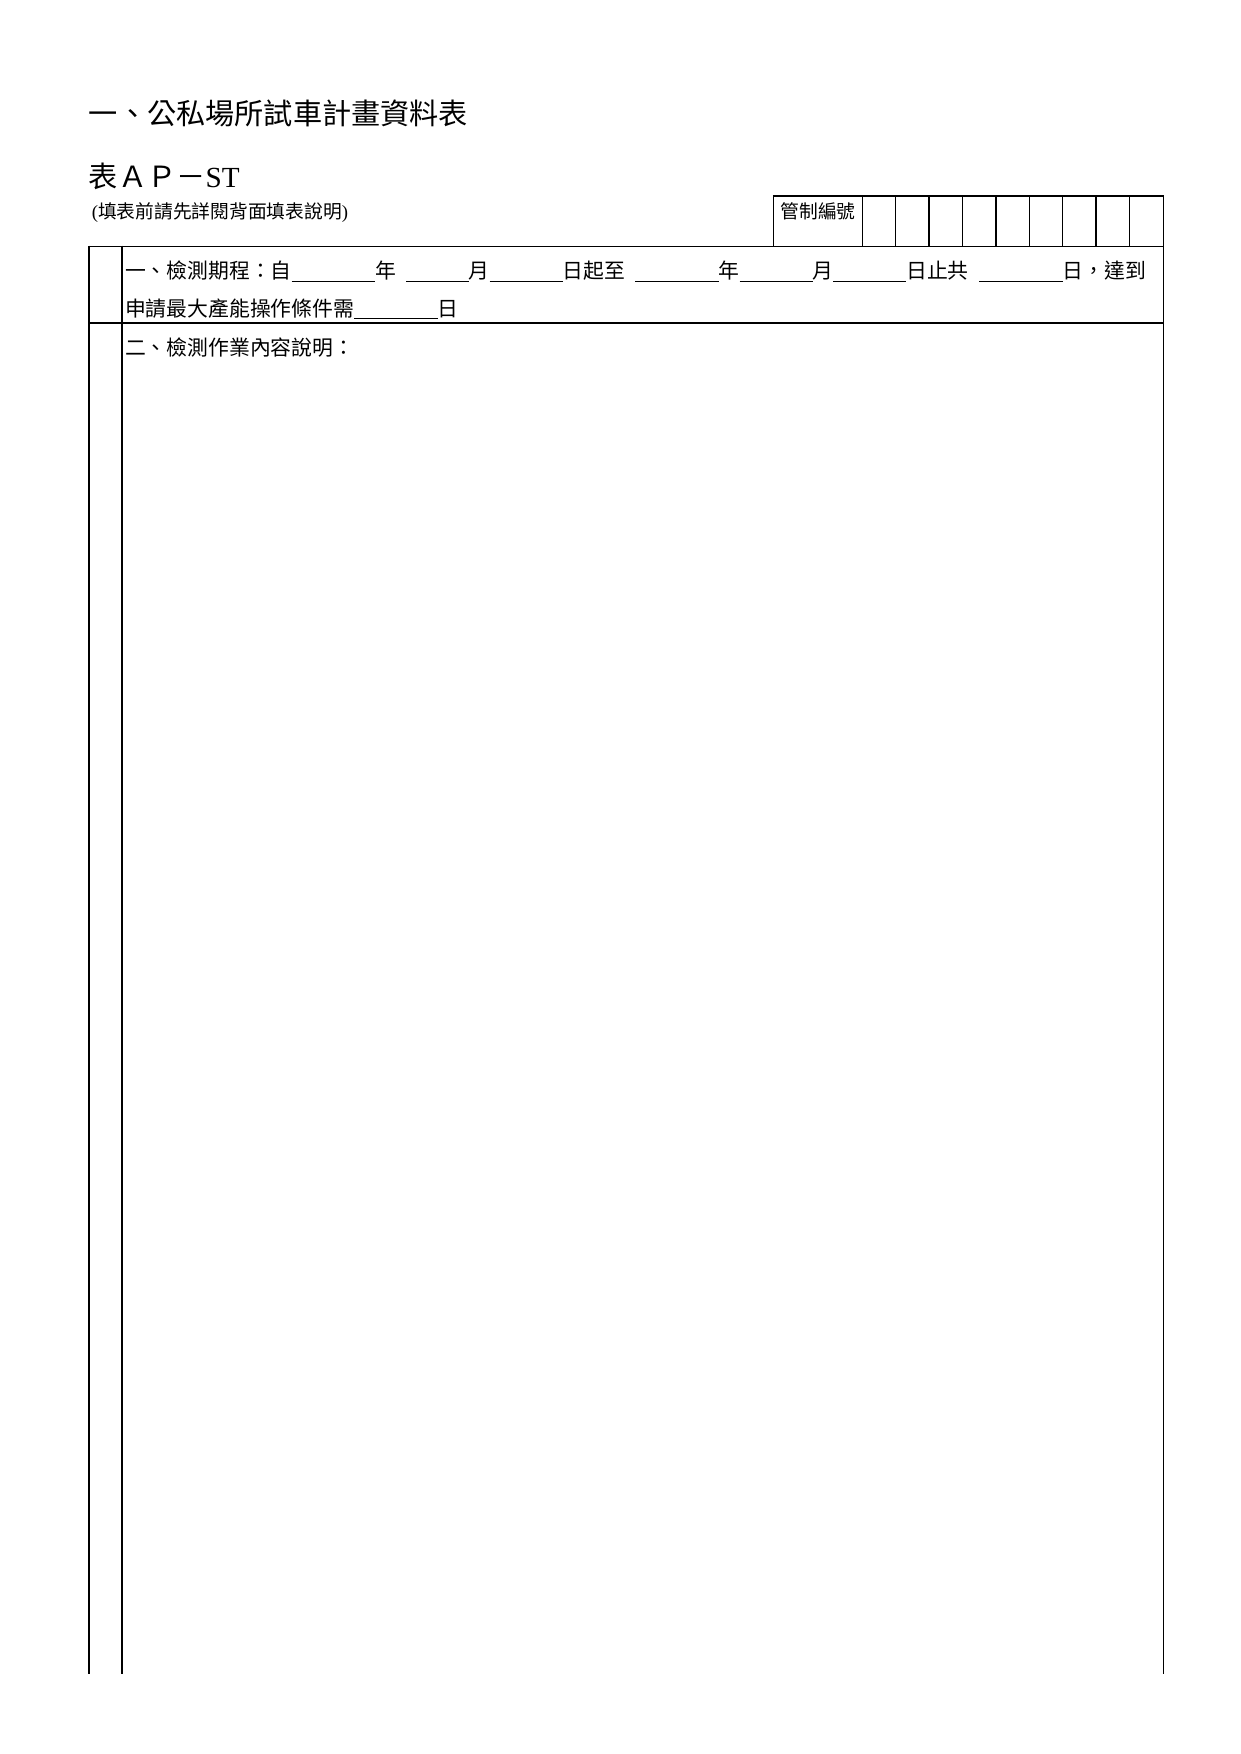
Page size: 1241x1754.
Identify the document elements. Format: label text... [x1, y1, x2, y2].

text 一、公私場所試車計畫資料表 表ＡＰ－ST [89, 70, 1163, 195]
table_header [997, 197, 1029, 246]
table_header [963, 197, 995, 246]
table_cell 二、檢測作業內容說明： [123, 324, 1163, 1674]
table_header (填表前請先詳閱背面填表說明) [89, 195, 773, 246]
table_cell [90, 324, 121, 1674]
table_header [930, 197, 962, 246]
table_header [863, 197, 895, 246]
table_header [1063, 197, 1095, 246]
table_header [1130, 197, 1163, 246]
table_header [1097, 197, 1129, 246]
table_header 管制編號 [774, 197, 862, 246]
table_cell [90, 247, 121, 322]
table_header [1030, 197, 1062, 246]
table_header [896, 197, 928, 246]
table_cell 一、檢測期程：自 年 月 日起至 年 月 日止共 日，達到申請最大產能操作條件需 日 [123, 247, 1163, 322]
